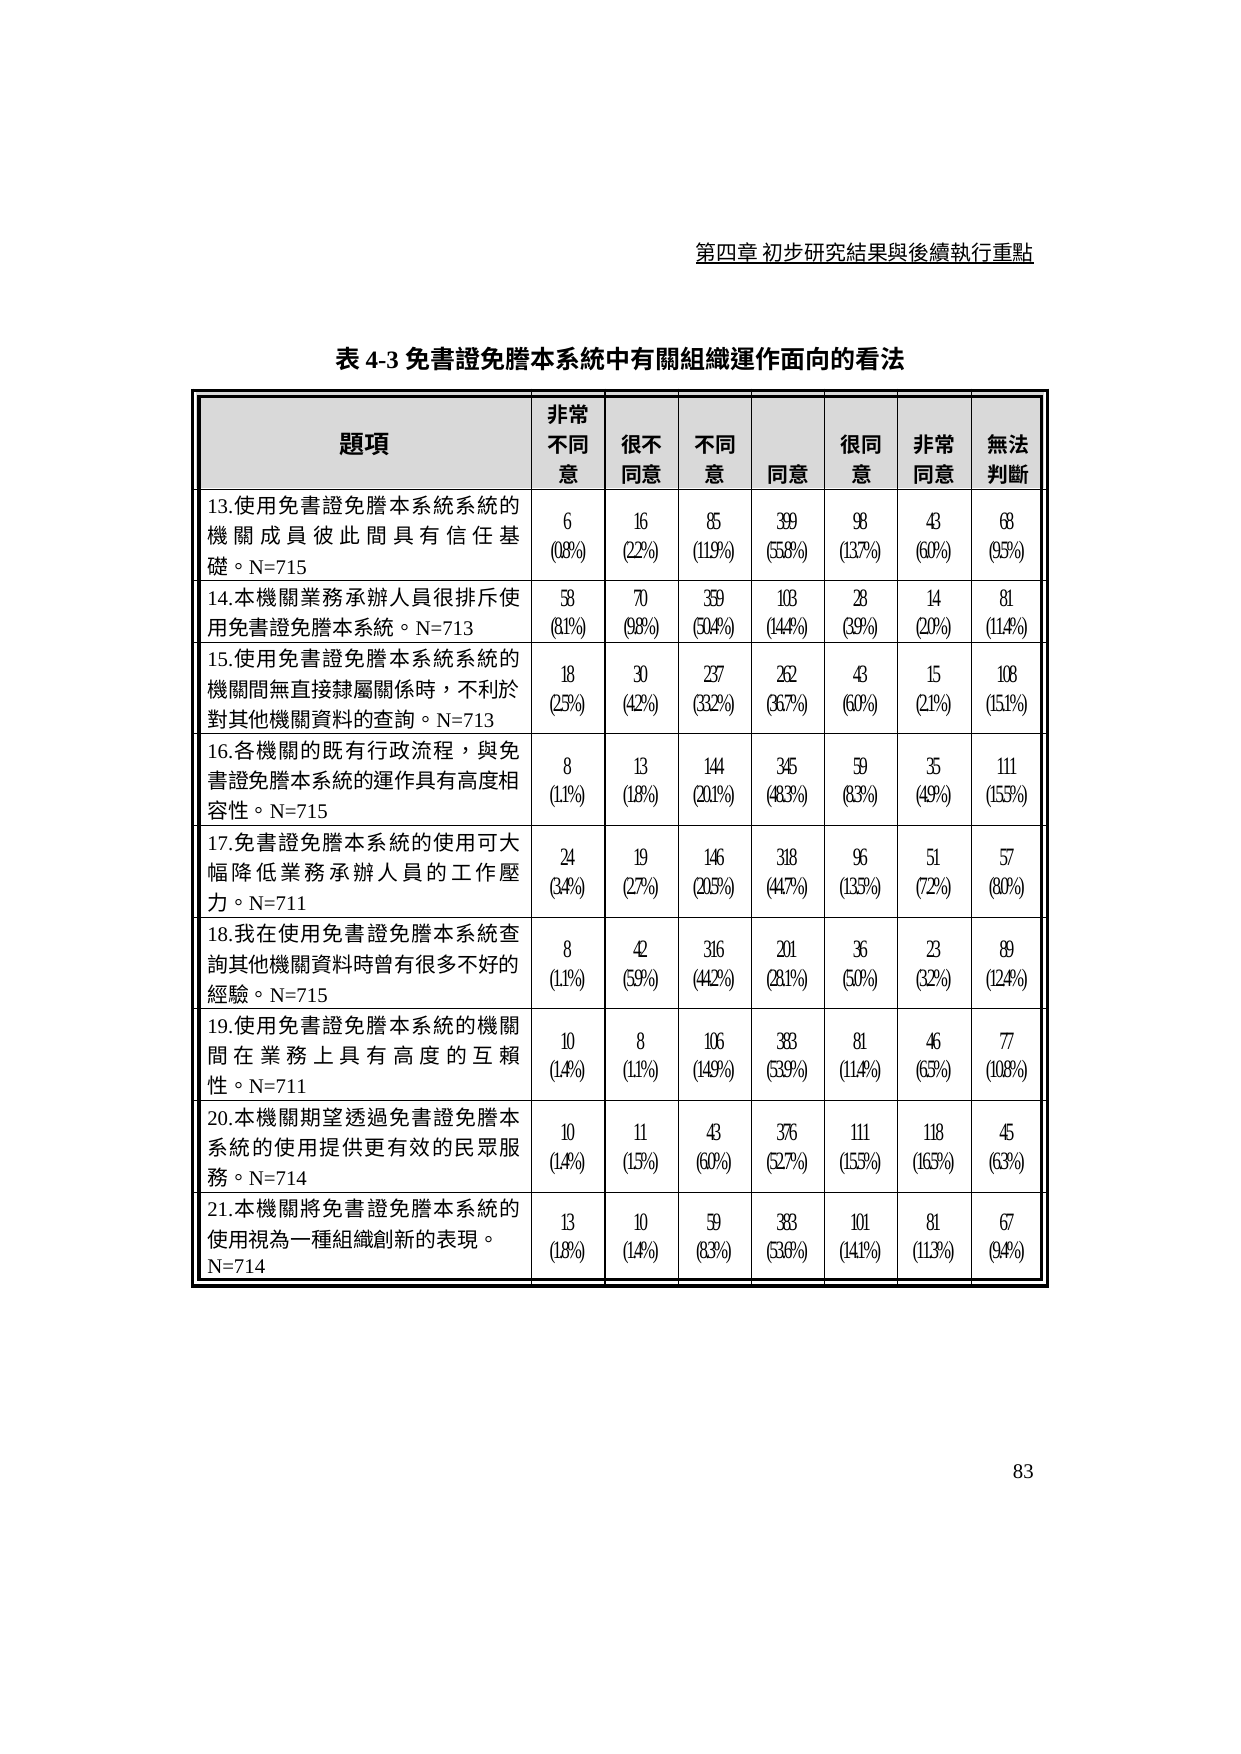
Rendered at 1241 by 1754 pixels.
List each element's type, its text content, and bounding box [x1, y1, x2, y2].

table_cell 19 (2.7%) [606, 826, 678, 917]
table_cell 81 (11.3%) [898, 1193, 971, 1278]
table_header 同意 [752, 398, 824, 488]
table_cell 59 (8.3%) [679, 1193, 751, 1278]
table_header 不同意 [679, 398, 751, 488]
table_cell 237 (33.2%) [679, 643, 751, 733]
table_cell 13 (1.8%) [532, 1193, 604, 1278]
table_cell 58 (8.1%) [532, 581, 604, 642]
table_cell 81 (11.4%) [972, 581, 1040, 642]
table_cell 45 (6.3%) [972, 1101, 1040, 1192]
table_cell 18 (2.5%) [532, 643, 604, 733]
table_cell 318 (44.7%) [752, 826, 824, 917]
table_cell 43 (6.0%) [898, 490, 971, 580]
table_cell 201 (28.1%) [752, 918, 824, 1008]
table_cell 70 (9.8%) [606, 581, 678, 642]
table_cell 10 (1.4%) [532, 1009, 604, 1100]
table_cell 383 (53.6%) [752, 1193, 824, 1278]
table_cell 10 (1.4%) [532, 1101, 604, 1192]
table_cell 15 (2.1%) [898, 643, 971, 733]
table_cell 146 (20.5%) [679, 826, 751, 917]
table_cell 16 (2.2%) [606, 490, 678, 580]
table_cell 103 (14.4%) [752, 581, 824, 642]
table_cell 35 (4.9%) [898, 734, 971, 825]
table_header 非常同意 [898, 398, 971, 488]
table_cell 118 (16.5%) [898, 1101, 971, 1192]
table_cell 77 (10.8%) [972, 1009, 1040, 1100]
table_header 很同意 [825, 398, 897, 488]
table_cell 51 (7.2%) [898, 826, 971, 917]
table_cell 359 (50.4%) [679, 581, 751, 642]
table_cell 89 (12.4%) [972, 918, 1040, 1008]
table_cell 8 (1.1%) [532, 734, 604, 825]
text 表4-3 免書證免謄本系統中有關組織運作面向的看法 [207, 338, 1033, 376]
table_cell 98 (13.7%) [825, 490, 897, 580]
table_cell 111 (15.5%) [825, 1101, 897, 1192]
table_cell 21.本機關將免書證免謄本系統的使用視為一種組織創新的表現。 N=714 [201, 1193, 531, 1278]
table_cell 67 (9.4%) [972, 1193, 1040, 1278]
table_cell 96 (13.5%) [825, 826, 897, 917]
table_cell 14 (2.0%) [898, 581, 971, 642]
table_cell 8 (1.1%) [606, 1009, 678, 1100]
table_cell 18.我在使用免書證免謄本系統查詢其他機關資料時曾有很多不好的經驗。N=715 [201, 918, 531, 1008]
table_cell 10 (1.4%) [606, 1193, 678, 1278]
table_cell 383 (53.9%) [752, 1009, 824, 1100]
table_header 很不同意 [606, 398, 678, 488]
table_header 無法判斷 [972, 392, 1044, 488]
table_cell 36 (5.0%) [825, 918, 897, 1008]
table_cell 6 (0.8%) [532, 490, 604, 580]
table_cell 16.各機關的既有行政流程，與免書證免謄本系統的運作具有高度相容性。N=715 [201, 734, 531, 825]
table_cell 43 (6.0%) [679, 1101, 751, 1192]
table_cell 19.使用免書證免謄本系統的機關間在業務上具有高度的互賴性。N=711 [201, 1009, 531, 1100]
table_cell 57 (8.0%) [972, 826, 1040, 917]
table_cell 28 (3.9%) [825, 581, 897, 642]
table_cell 101 (14.1%) [825, 1193, 897, 1278]
table_cell 15.使用免書證免謄本系統系統的機關間無直接隸屬關係時，不利於對其他機關資料的查詢。N=713 [201, 643, 531, 733]
table_header 非常不同意 [532, 398, 604, 488]
table_cell 144 (20.1%) [679, 734, 751, 825]
table_cell 46 (6.5%) [898, 1009, 971, 1100]
table_cell 85 (11.9%) [679, 490, 751, 580]
table_cell 13 (1.8%) [606, 734, 678, 825]
table_cell 24 (3.4%) [532, 826, 604, 917]
table_cell 262 (36.7%) [752, 643, 824, 733]
table_cell 17.免書證免謄本系統的使用可大幅降低業務承辦人員的工作壓力。N=711 [201, 826, 531, 917]
table_cell 106 (14.9%) [679, 1009, 751, 1100]
table_cell 13.使用免書證免謄本系統系統的機關成員彼此間具有信任基礎。N=715 [201, 490, 531, 580]
table_cell 30 (4.2%) [606, 643, 678, 733]
table_cell 14.本機關業務承辦人員很排斥使用免書證免謄本系統。N=713 [201, 581, 531, 642]
table_cell 345 (48.3%) [752, 734, 824, 825]
table_cell 68 (9.5%) [972, 490, 1040, 580]
table_cell 42 (5.9%) [606, 918, 678, 1008]
table_cell 108 (15.1%) [972, 643, 1040, 733]
table_cell 316 (44.2%) [679, 918, 751, 1008]
table_cell 20.本機關期望透過免書證免謄本系統的使用提供更有效的民眾服務。N=714 [201, 1101, 531, 1192]
table_cell 43 (6.0%) [825, 643, 897, 733]
table_cell 111 (15.5%) [972, 734, 1040, 825]
table_cell 399 (55.8%) [752, 490, 824, 580]
table_cell 11 (1.5%) [606, 1101, 678, 1192]
table_cell 59 (8.3%) [825, 734, 897, 825]
table_cell 376 (52.7%) [752, 1101, 824, 1192]
table_cell 23 (3.2%) [898, 918, 971, 1008]
table_header 題項 [196, 392, 531, 488]
table_cell 8 (1.1%) [532, 918, 604, 1008]
table_cell 81 (11.4%) [825, 1009, 897, 1100]
